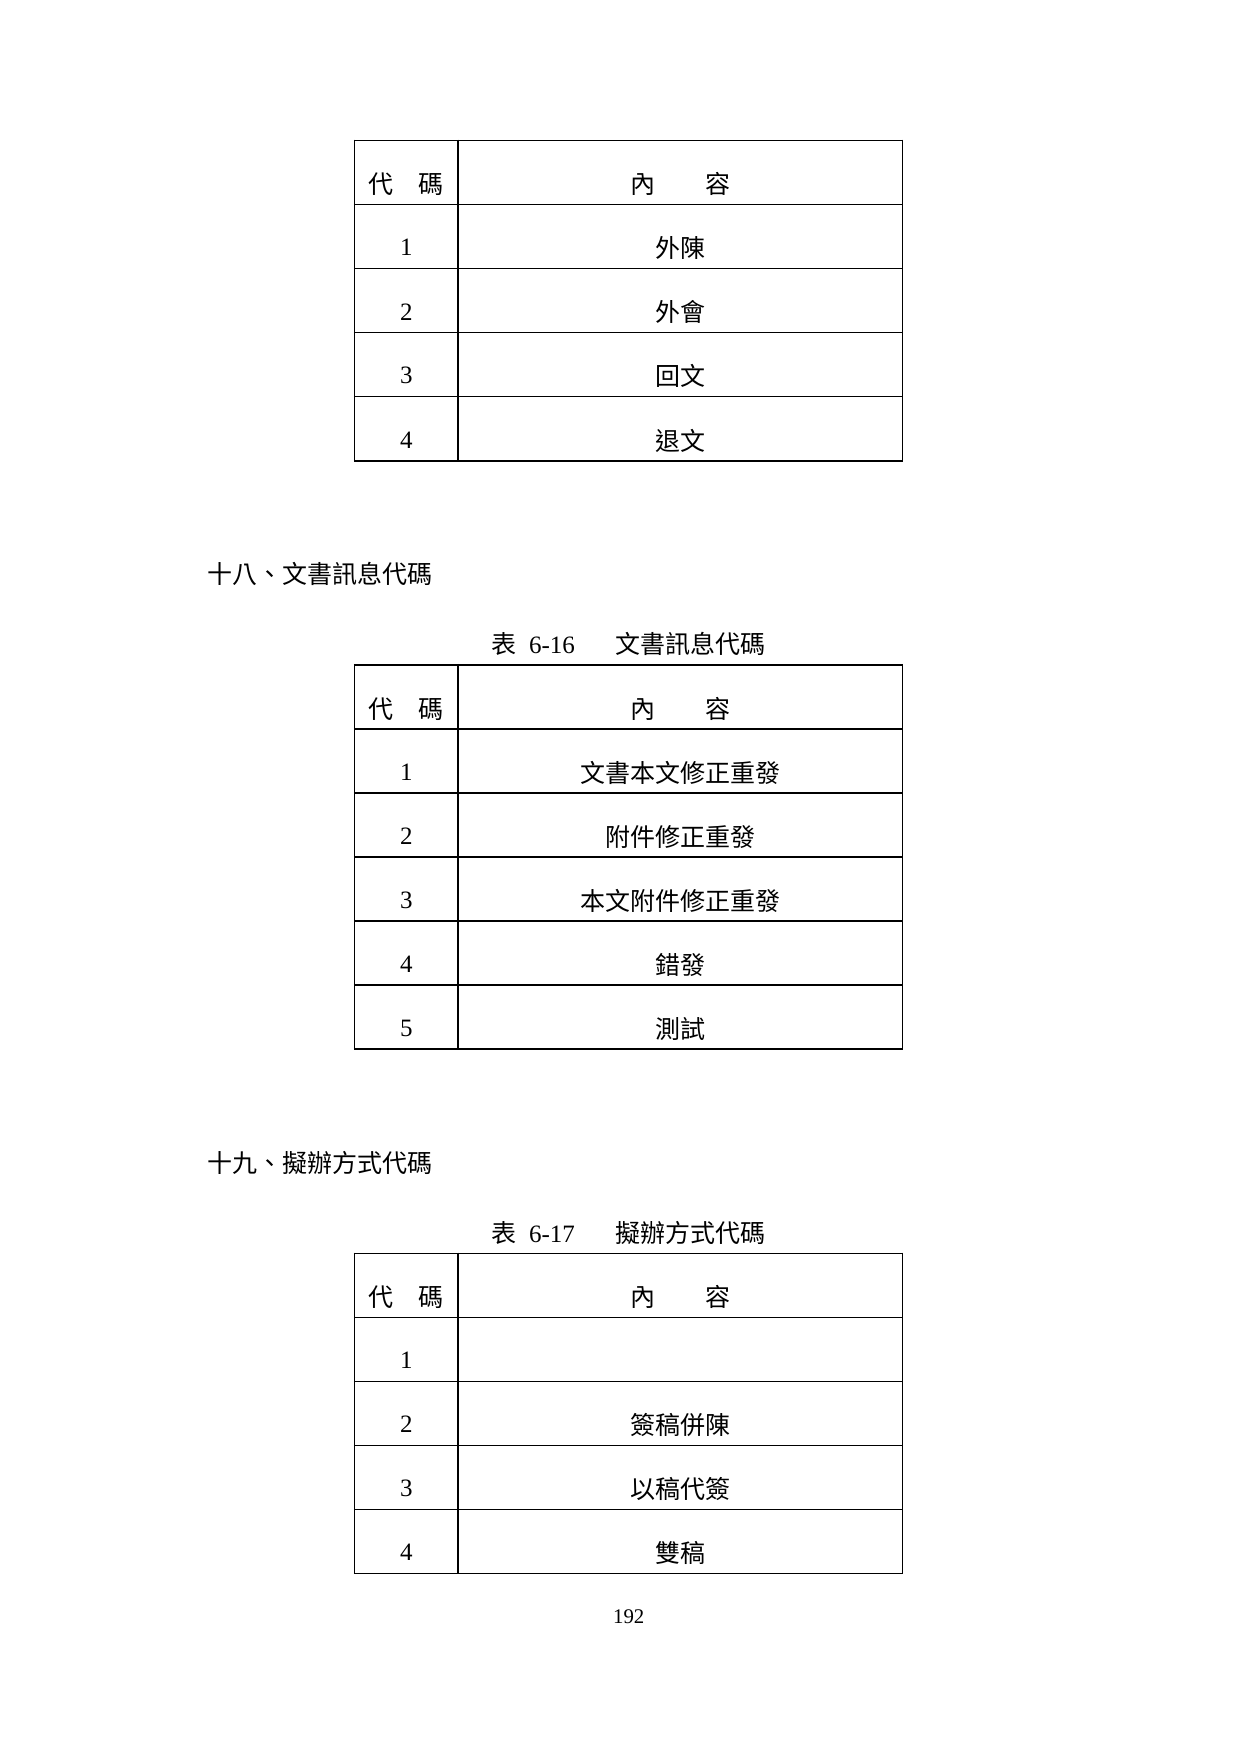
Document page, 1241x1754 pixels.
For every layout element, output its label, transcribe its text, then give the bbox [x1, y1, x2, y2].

list 文書訊息代碼 [162, 601, 1094, 664]
table_header 代 碼 [355, 1254, 457, 1316]
table_header 內 容 [459, 666, 902, 728]
table_cell 附件修正重發 [459, 794, 902, 856]
table_cell 外陳 [459, 205, 902, 268]
table_cell 錯發 [459, 922, 902, 984]
table_cell 4 [355, 1510, 457, 1573]
table_cell 文書本文修正重發 [459, 730, 902, 792]
table_header 代 碼 [355, 141, 457, 204]
table_cell 1 [355, 205, 457, 268]
table_cell 2 [355, 1382, 457, 1444]
table_cell 4 [355, 397, 457, 460]
table_cell 2 [355, 269, 457, 332]
table_cell 2 [355, 794, 457, 856]
table_cell 3 [355, 333, 457, 396]
table_cell [459, 1318, 902, 1381]
table_header 代 碼 [355, 666, 457, 728]
table_cell 雙稿 [459, 1510, 902, 1573]
list 擬辦方式代碼 [207, 1120, 1094, 1182]
table_cell 測試 [459, 986, 902, 1048]
table_cell 回文 [459, 333, 902, 396]
table_header 內 容 [459, 141, 902, 204]
table_cell 本文附件修正重發 [459, 858, 902, 920]
table_cell 以稿代簽 [459, 1446, 902, 1509]
list 擬辦方式代碼 [162, 1190, 1094, 1252]
table_cell 外會 [459, 269, 902, 332]
table_cell 3 [355, 858, 457, 920]
table_cell 4 [355, 922, 457, 984]
table_cell 3 [355, 1446, 457, 1509]
table_header 內 容 [459, 1254, 902, 1316]
list 文書訊息代碼 [207, 531, 1094, 594]
table_cell 1 [355, 1318, 457, 1381]
table_cell 5 [355, 986, 457, 1048]
table_cell 退文 [459, 397, 902, 460]
table_cell 簽稿併陳 [459, 1382, 902, 1444]
table_cell 1 [355, 730, 457, 792]
